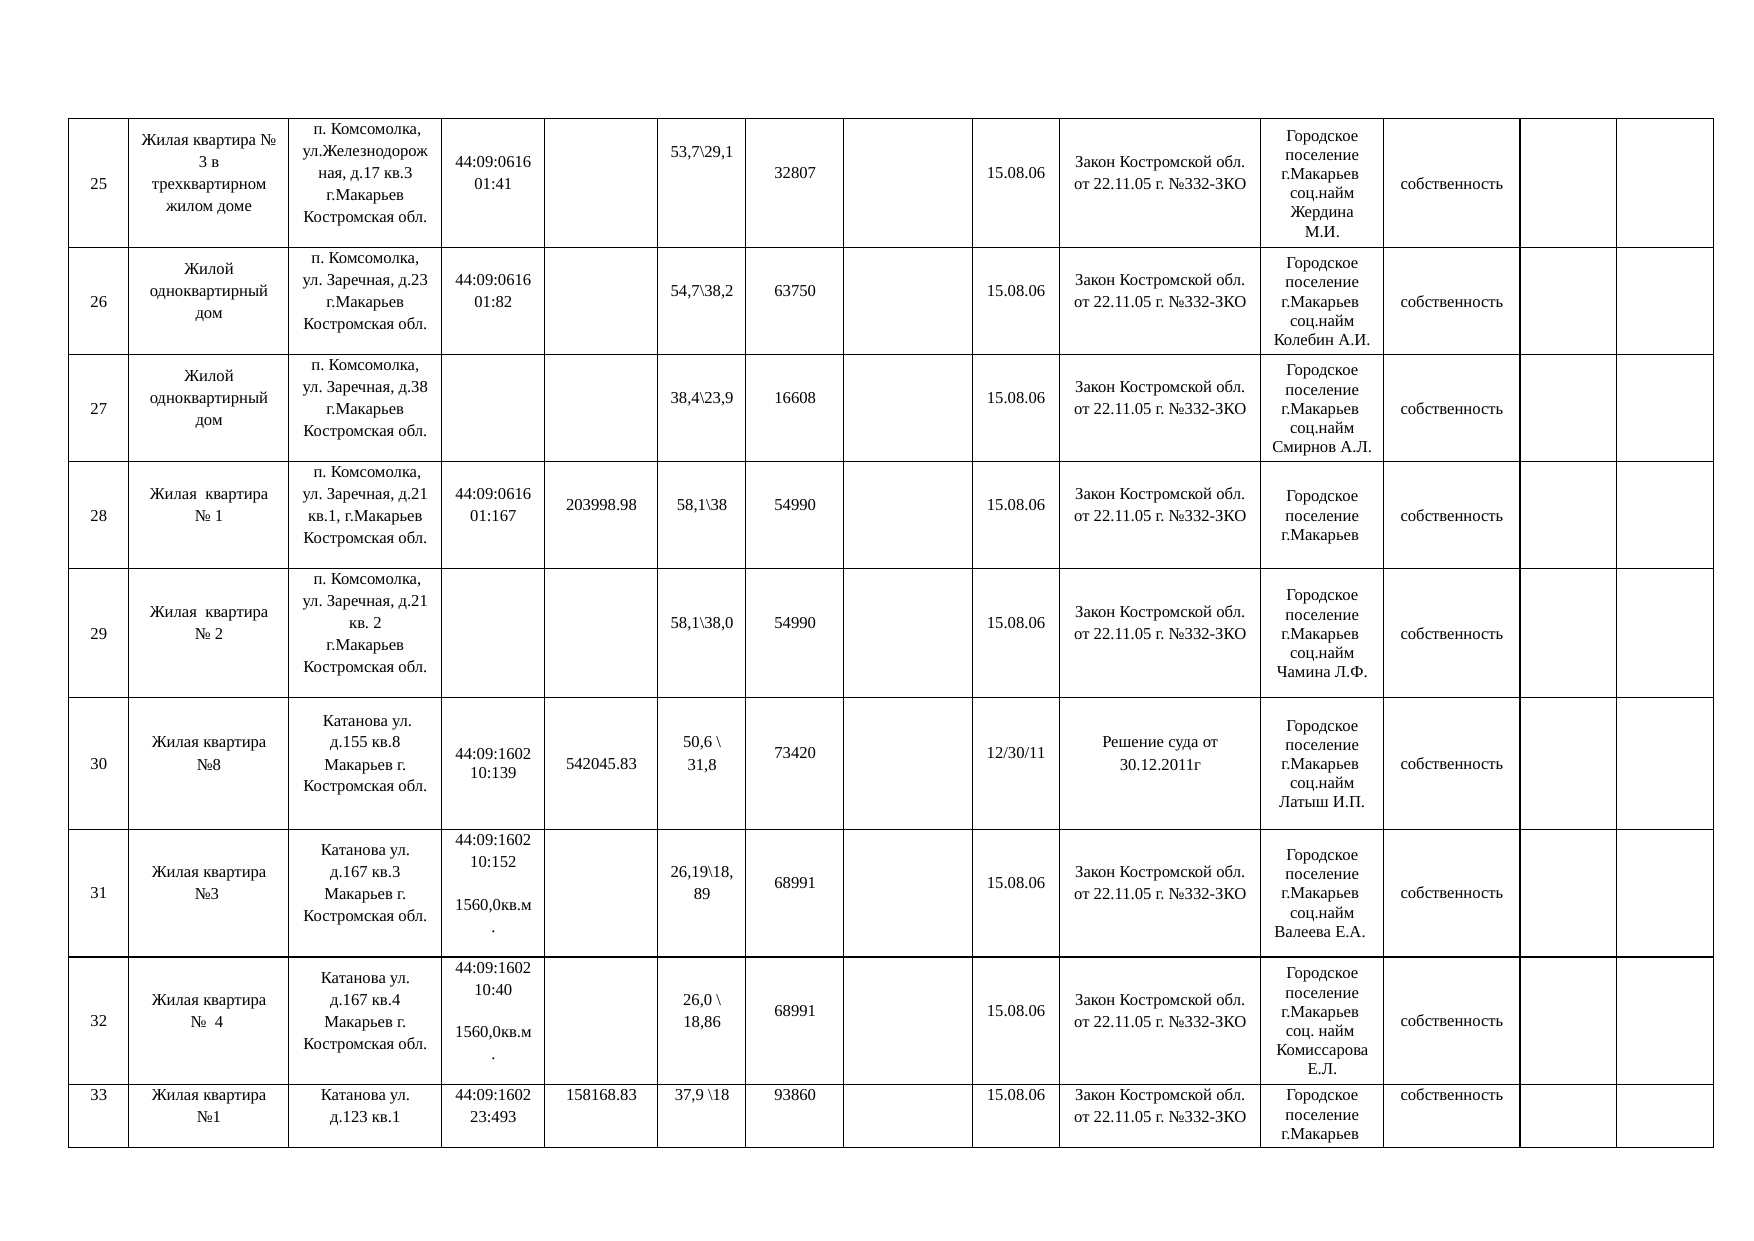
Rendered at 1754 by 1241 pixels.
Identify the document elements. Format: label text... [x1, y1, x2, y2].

table_cell 58,1\38,0 [658, 569, 745, 697]
table_cell Катанова ул. д.123 кв.1 [289, 1085, 441, 1147]
table_cell [844, 830, 972, 956]
table_cell [844, 119, 972, 247]
table_cell [844, 958, 972, 1084]
table_cell [844, 248, 972, 354]
table_cell [545, 248, 657, 354]
table_cell [1521, 569, 1616, 697]
table_cell [545, 355, 657, 461]
table_cell [1521, 355, 1616, 461]
table_cell Городское поселение г.Макарьев соц.найм Латыш И.П. [1261, 698, 1383, 828]
table_cell 15.08.06 [973, 119, 1059, 247]
table_cell Городское поселение г.Макарьев соц.найм Жердина М.И. [1261, 119, 1383, 247]
table_cell 38,4\23,9 [658, 355, 745, 461]
table_cell Жилая квартира № 3 в трехквартирном жилом доме [129, 119, 288, 247]
table_cell [1617, 830, 1713, 956]
table_cell собственность [1384, 1085, 1519, 1147]
table_cell 26,0 \18,86 [658, 958, 745, 1084]
table_cell [1617, 355, 1713, 461]
table_cell Жилая квартира №1 [129, 1085, 288, 1147]
table_cell Закон Костромской обл. от 22.11.05 г. №332-ЗКО [1060, 248, 1260, 354]
table_cell Закон Костромской обл. от 22.11.05 г. №332-ЗКО [1060, 830, 1260, 956]
table_cell 15.08.06 [973, 1085, 1059, 1147]
table_cell 50,6 \31,8 [658, 698, 745, 828]
table_cell Городское поселение г.Макарьев соц. найм Комиссарова Е.Л. [1261, 958, 1383, 1084]
table_cell 158168,83 [545, 1085, 657, 1147]
table_cell п. Комсомолка, ул.Железнодорожная, д.17 кв.3 г.Макарьев Костромская обл. [289, 119, 441, 247]
table_cell 15.08.06 [973, 958, 1059, 1084]
table_cell п. Комсомолка, ул. Заречная, д.38 г.Макарьев Костромская обл. [289, 355, 441, 461]
table_cell [442, 569, 544, 697]
table_cell [1521, 462, 1616, 568]
table_cell [1521, 958, 1616, 1084]
table_cell 28 [69, 462, 128, 568]
table_cell 15.08.06 [973, 569, 1059, 697]
table_cell 29 [69, 569, 128, 697]
table_cell Закон Костромской обл. от 22.11.05 г. №332-ЗКО [1060, 355, 1260, 461]
table_cell 30 [69, 698, 128, 828]
table_cell Решение суда от 30.12.2011г [1060, 698, 1260, 828]
table_cell 73420 [746, 698, 843, 828]
table_cell 30.12.11 [973, 698, 1059, 828]
table_cell Катанова ул. д.167 кв.3 Макарьев г. Костромская обл. [289, 830, 441, 956]
table_cell [1617, 248, 1713, 354]
table_cell 32807 [746, 119, 843, 247]
table_cell 15.08.06 [973, 248, 1059, 354]
table_cell Жилой одноквартирный дом [129, 355, 288, 461]
table_cell [1617, 698, 1713, 828]
table_cell собственность [1384, 569, 1519, 697]
table_cell [844, 569, 972, 697]
table_cell [1617, 958, 1713, 1084]
table_cell собственность [1384, 248, 1519, 354]
table_cell Закон Костромской обл. от 22.11.05 г. №332-ЗКО [1060, 569, 1260, 697]
table_cell [1521, 119, 1616, 247]
table_cell 44:09:061601:167 [442, 462, 544, 568]
table_cell 44:09:061601:82 [442, 248, 544, 354]
table_cell [844, 1085, 972, 1147]
table_cell 93860 [746, 1085, 843, 1147]
table_cell Городское поселение г.Макарьев соц.найм Смирнов А.Л. [1261, 355, 1383, 461]
table_cell 203998,98 [545, 462, 657, 568]
table_cell 15.08.06 [973, 462, 1059, 568]
table_cell Закон Костромской обл. от 22.11.05 г. №332-ЗКО [1060, 1085, 1260, 1147]
table_cell [1521, 698, 1616, 828]
table_cell 37,9 \18 [658, 1085, 745, 1147]
table_cell Городское поселение г.Макарьев соц.найм Колебин А.И. [1261, 248, 1383, 354]
table_cell [1617, 462, 1713, 568]
table_cell Закон Костромской обл. от 22.11.05 г. №332-ЗКО [1060, 119, 1260, 247]
table_cell Городское поселение г.Макарьев [1261, 1085, 1383, 1147]
table_cell 15.08.06 [973, 355, 1059, 461]
table_cell п. Комсомолка, ул. Заречная, д.21 кв.1, г.Макарьев Костромская обл. [289, 462, 441, 568]
table_cell [1521, 248, 1616, 354]
table_cell 63750 [746, 248, 843, 354]
table_cell [1617, 1085, 1713, 1147]
table_cell Городское поселение г.Макарьев соц.найм Чамина Л.Ф. [1261, 569, 1383, 697]
table_cell п. Комсомолка, ул. Заречная, д.21 кв. 2 г.Макарьев Костромская обл. [289, 569, 441, 697]
table_cell 44:09:160210:40 1560,0кв.м. [442, 958, 544, 1084]
table_cell 25 [69, 119, 128, 247]
table_cell 542045,83 [545, 698, 657, 828]
table_cell [1617, 569, 1713, 697]
table_cell 54,7\38,2 [658, 248, 745, 354]
table_cell Жилая квартира №3 [129, 830, 288, 956]
table_cell собственность [1384, 355, 1519, 461]
table_cell 31 [69, 830, 128, 956]
table_cell собственность [1384, 462, 1519, 568]
table_cell Жилая квартира № 2 [129, 569, 288, 697]
table_cell 33 [69, 1085, 128, 1147]
table_cell собственность [1384, 119, 1519, 247]
table_cell 58,1\38 [658, 462, 745, 568]
table_cell [545, 830, 657, 956]
table_cell Закон Костромской обл. от 22.11.05 г. №332-ЗКО [1060, 462, 1260, 568]
table_cell [545, 119, 657, 247]
table_cell 44:09:160223:493 [442, 1085, 544, 1147]
table_cell [844, 698, 972, 828]
table_cell Жилая квартира № 4 [129, 958, 288, 1084]
table_cell [442, 355, 544, 461]
table_cell [545, 569, 657, 697]
table_cell 54990 [746, 569, 843, 697]
table_cell собственность [1384, 698, 1519, 828]
table_cell собственность [1384, 958, 1519, 1084]
table_cell Катанова ул. д.167 кв.4 Макарьев г. Костромская обл. [289, 958, 441, 1084]
table_cell [1521, 830, 1616, 956]
table_cell 26,19\18,89 [658, 830, 745, 956]
table_cell Городское поселение г.Макарьев [1261, 462, 1383, 568]
table_cell 54990 [746, 462, 843, 568]
table_cell собственность [1384, 830, 1519, 956]
table_cell 53,7\29,1 [658, 119, 745, 247]
table_cell Закон Костромской обл. от 22.11.05 г. №332-ЗКО [1060, 958, 1260, 1084]
table_cell [1617, 119, 1713, 247]
table_cell Городское поселение г.Макарьев соц.найм Валеева Е.А. [1261, 830, 1383, 956]
table_cell [844, 355, 972, 461]
table_cell [1521, 1085, 1616, 1147]
table_cell 32 [69, 958, 128, 1084]
table_cell 44:09:160210:139 [442, 698, 544, 828]
table_cell 27 [69, 355, 128, 461]
table_cell 26 [69, 248, 128, 354]
table_cell Катанова ул. д.155 кв.8 Макарьев г. Костромская обл. [289, 698, 441, 828]
table_cell [545, 958, 657, 1084]
table_cell Жилая квартира №8 [129, 698, 288, 828]
table_cell п. Комсомолка, ул. Заречная, д.23 г.Макарьев Костромская обл. [289, 248, 441, 354]
table_cell 15.08.06 [973, 830, 1059, 956]
table_cell [844, 462, 972, 568]
table_cell 44:09:061601:41 [442, 119, 544, 247]
table_cell Жилая квартира № 1 [129, 462, 288, 568]
table_cell 68991 [746, 958, 843, 1084]
table_cell Жилой одноквартирный дом [129, 248, 288, 354]
table_cell 44:09:160210:152 1560,0кв.м. [442, 830, 544, 956]
table_cell 68991 [746, 830, 843, 956]
table_cell 16608 [746, 355, 843, 461]
